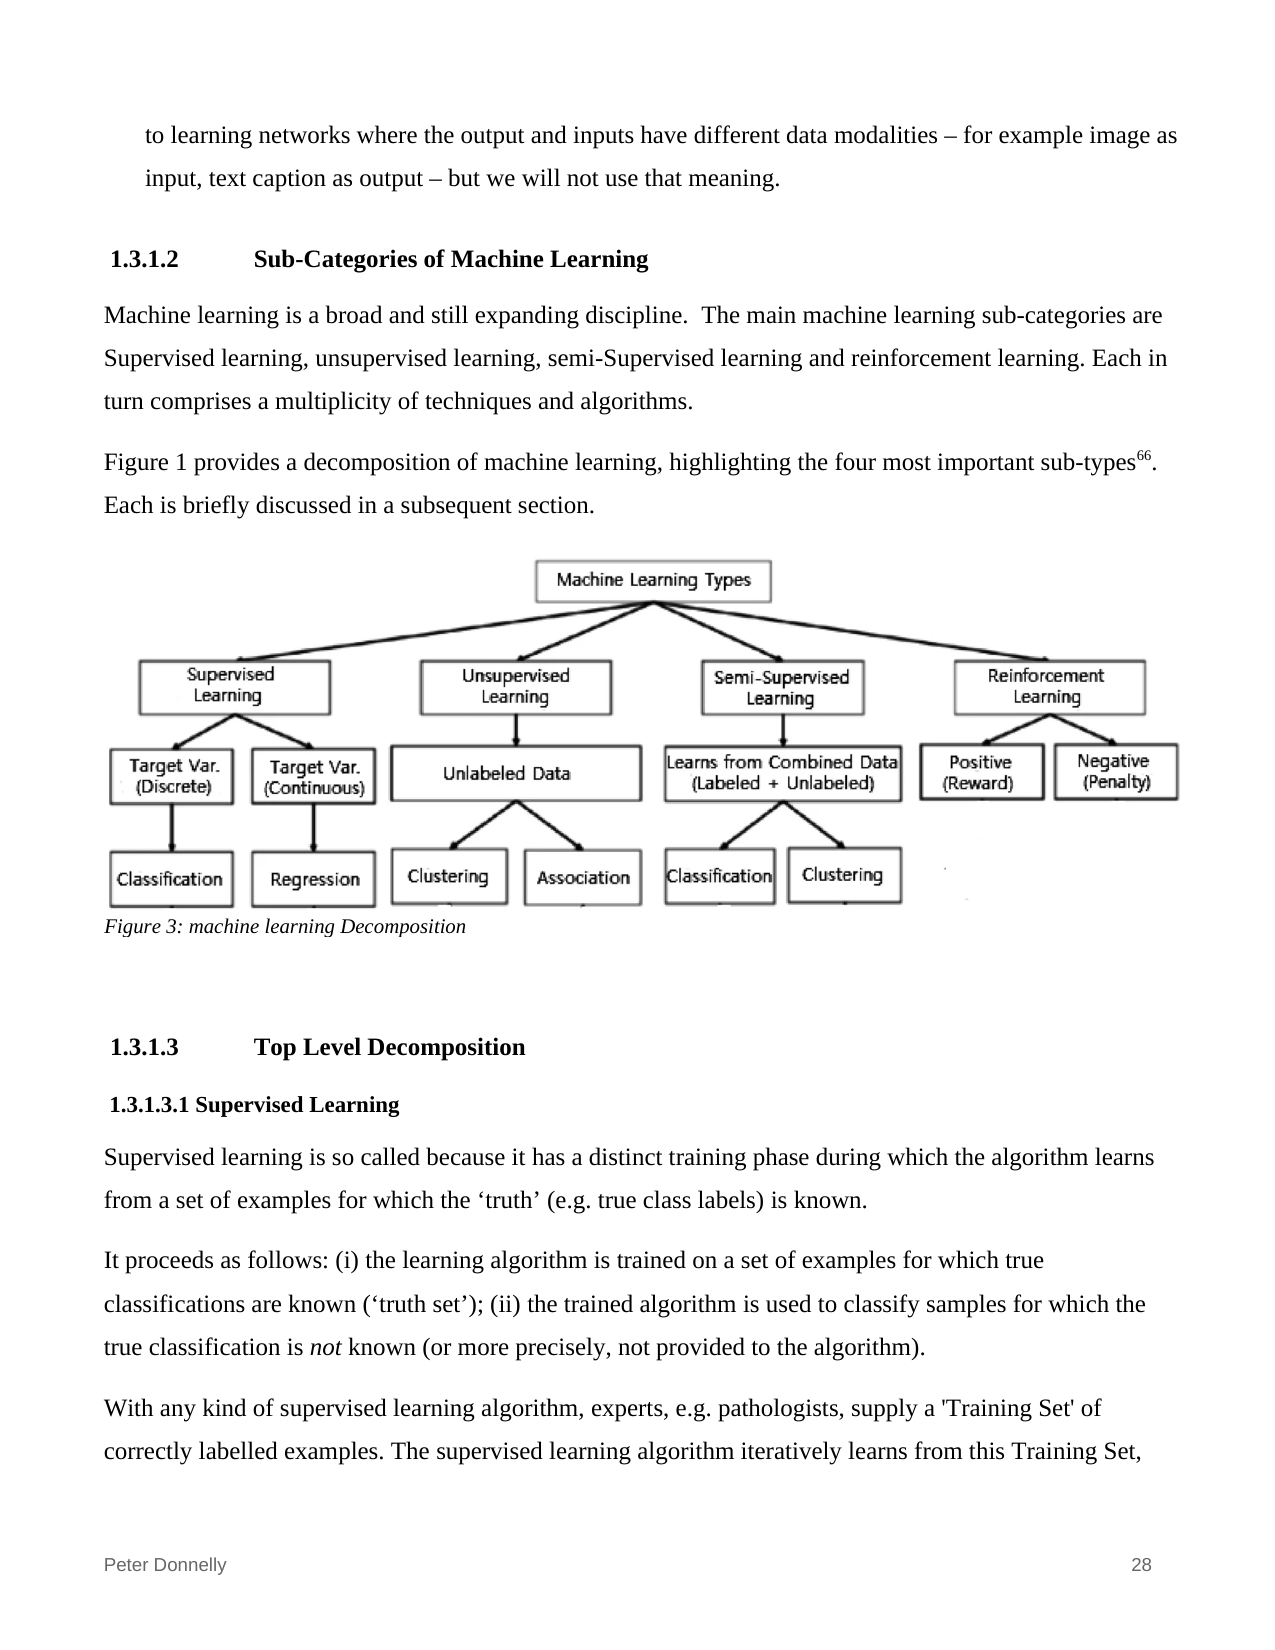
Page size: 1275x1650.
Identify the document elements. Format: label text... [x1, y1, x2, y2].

text It proceeds as follows: (i) the learning algorithm is trained on a set of examples for which true classifications are known (‘truth set’); (ii) the trained algorithm is used to classify samples for which the true classification is not known (or more precisely, not provided to the algorithm). [103, 1246, 1181, 1361]
subtitle Top Level Decomposition [103, 1032, 1181, 1061]
subtitle Sub-Categories of Machine Learning [103, 244, 1181, 273]
subtitle Supervised Learning [103, 1091, 1181, 1118]
text With any kind of supervised learning algorithm, experts, e.g. pathologists, supply a 'Training Set' of correctly labelled examples. The supervised learning algorithm iteratively learns from this Training Set, [103, 1393, 1181, 1464]
text Figure 1 provides a decomposition of machine learning, highlighting the four most important sub-types. Each is briefly discussed in a subsequent section. [103, 447, 1181, 519]
text Figure 3: machine learning Decomposition [104, 914, 1181, 936]
list to learning networks where the output and inputs have different data modalities – for example image as input, text caption as output – but we will not use that meaning. [109, 120, 1181, 192]
text Machine learning is a broad and still expanding discipline. The main machine learning sub-categories are Supervised learning, unsupervised learning, semi-Supervised learning and reinforcement learning. Each in turn comprises a multiplicity of techniques and algorithms. [103, 300, 1181, 415]
picture [104, 555, 1182, 914]
text Supervised learning is so called because it has a distinct training phase during which the algorithm learns from a set of examples for which the ‘truth’ (e.g. true class labels) is known. [103, 1142, 1181, 1213]
